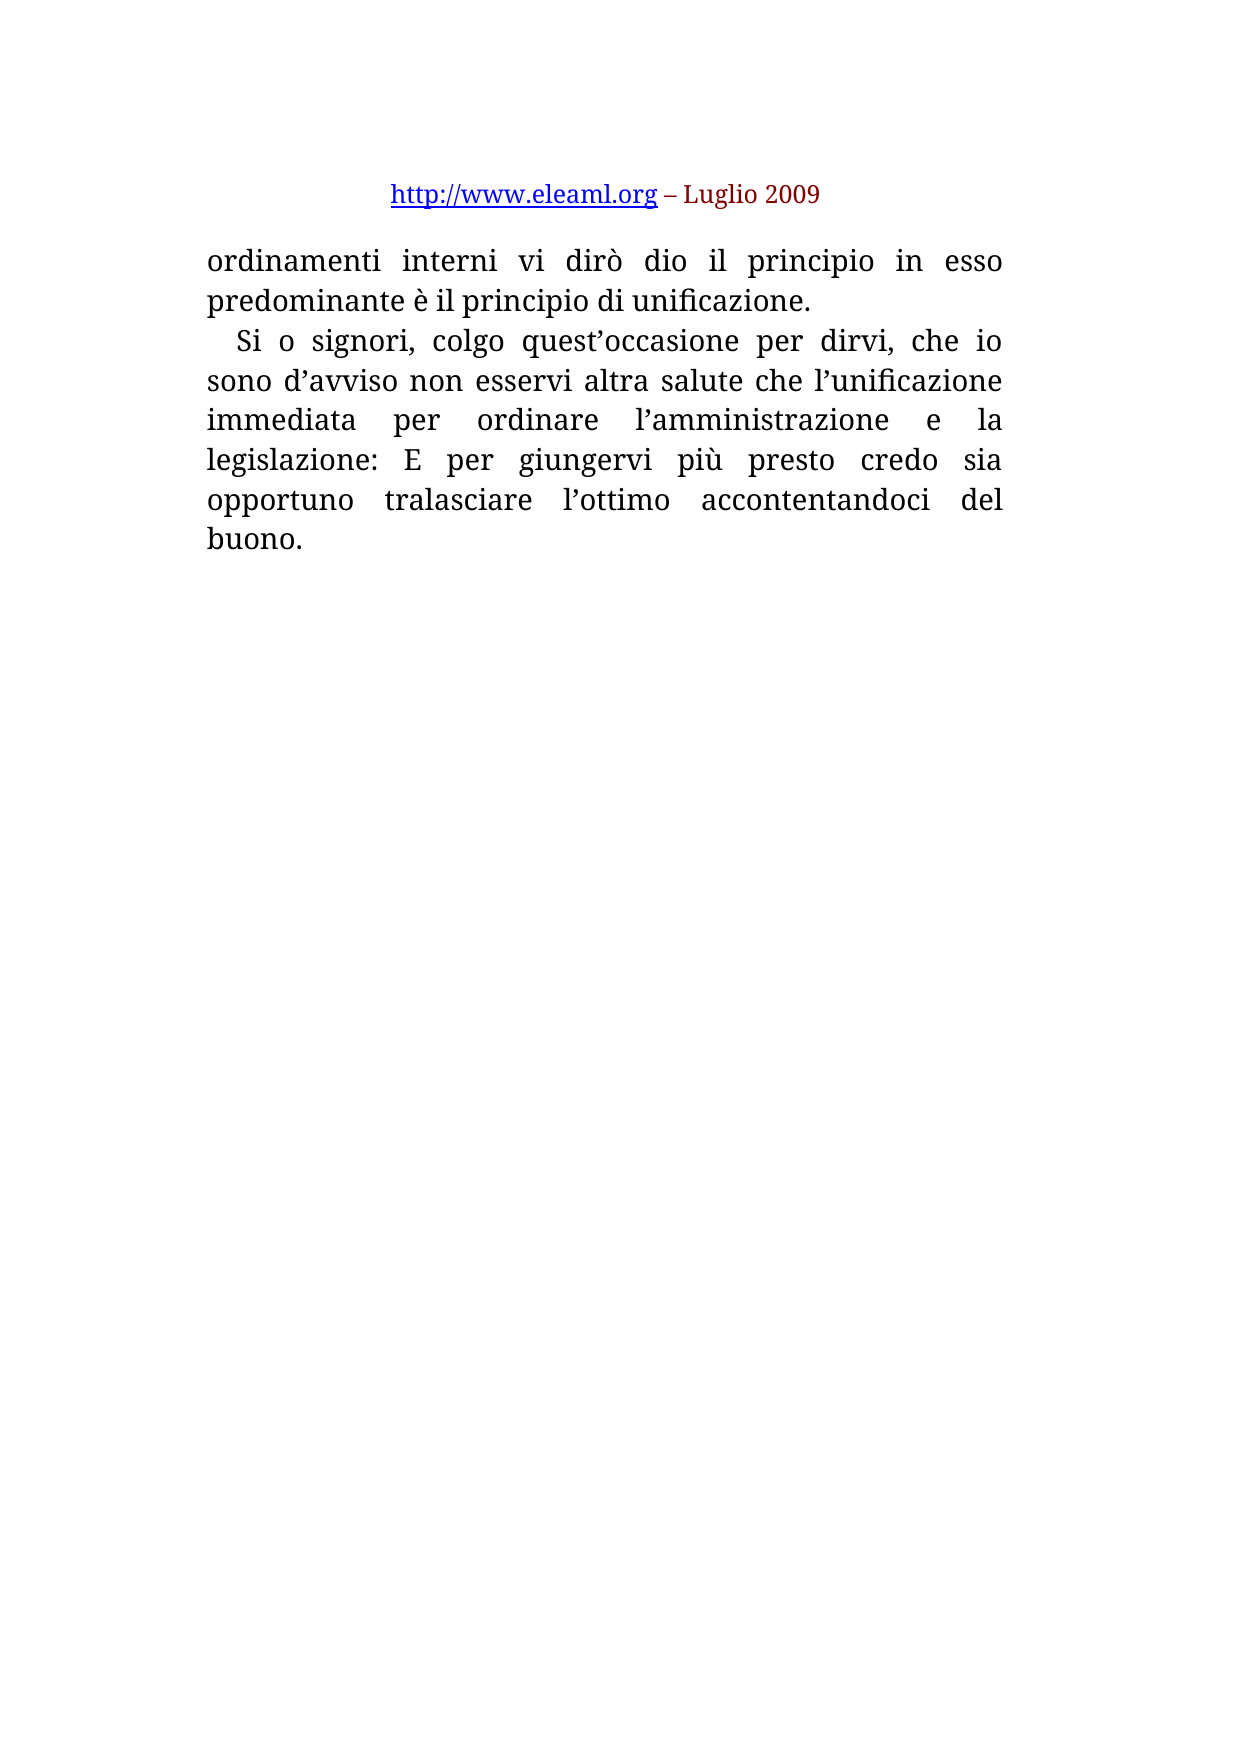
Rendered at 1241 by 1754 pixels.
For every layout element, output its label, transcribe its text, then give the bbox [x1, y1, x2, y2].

text Si o signori, colgo quest’occasione per dirvi, che io sono d’avviso non esservi altra salute che l’unificazione immediata per ordinare l’amministrazione e la legislazione: E per giungervi più presto credo sia opportuno tralasciare l’ottimo accontentandoci del buono. [207, 320, 1004, 558]
text ordinamenti interni vi dirò dio il principio in esso predominante è il principio di unificazione. [207, 241, 1004, 320]
